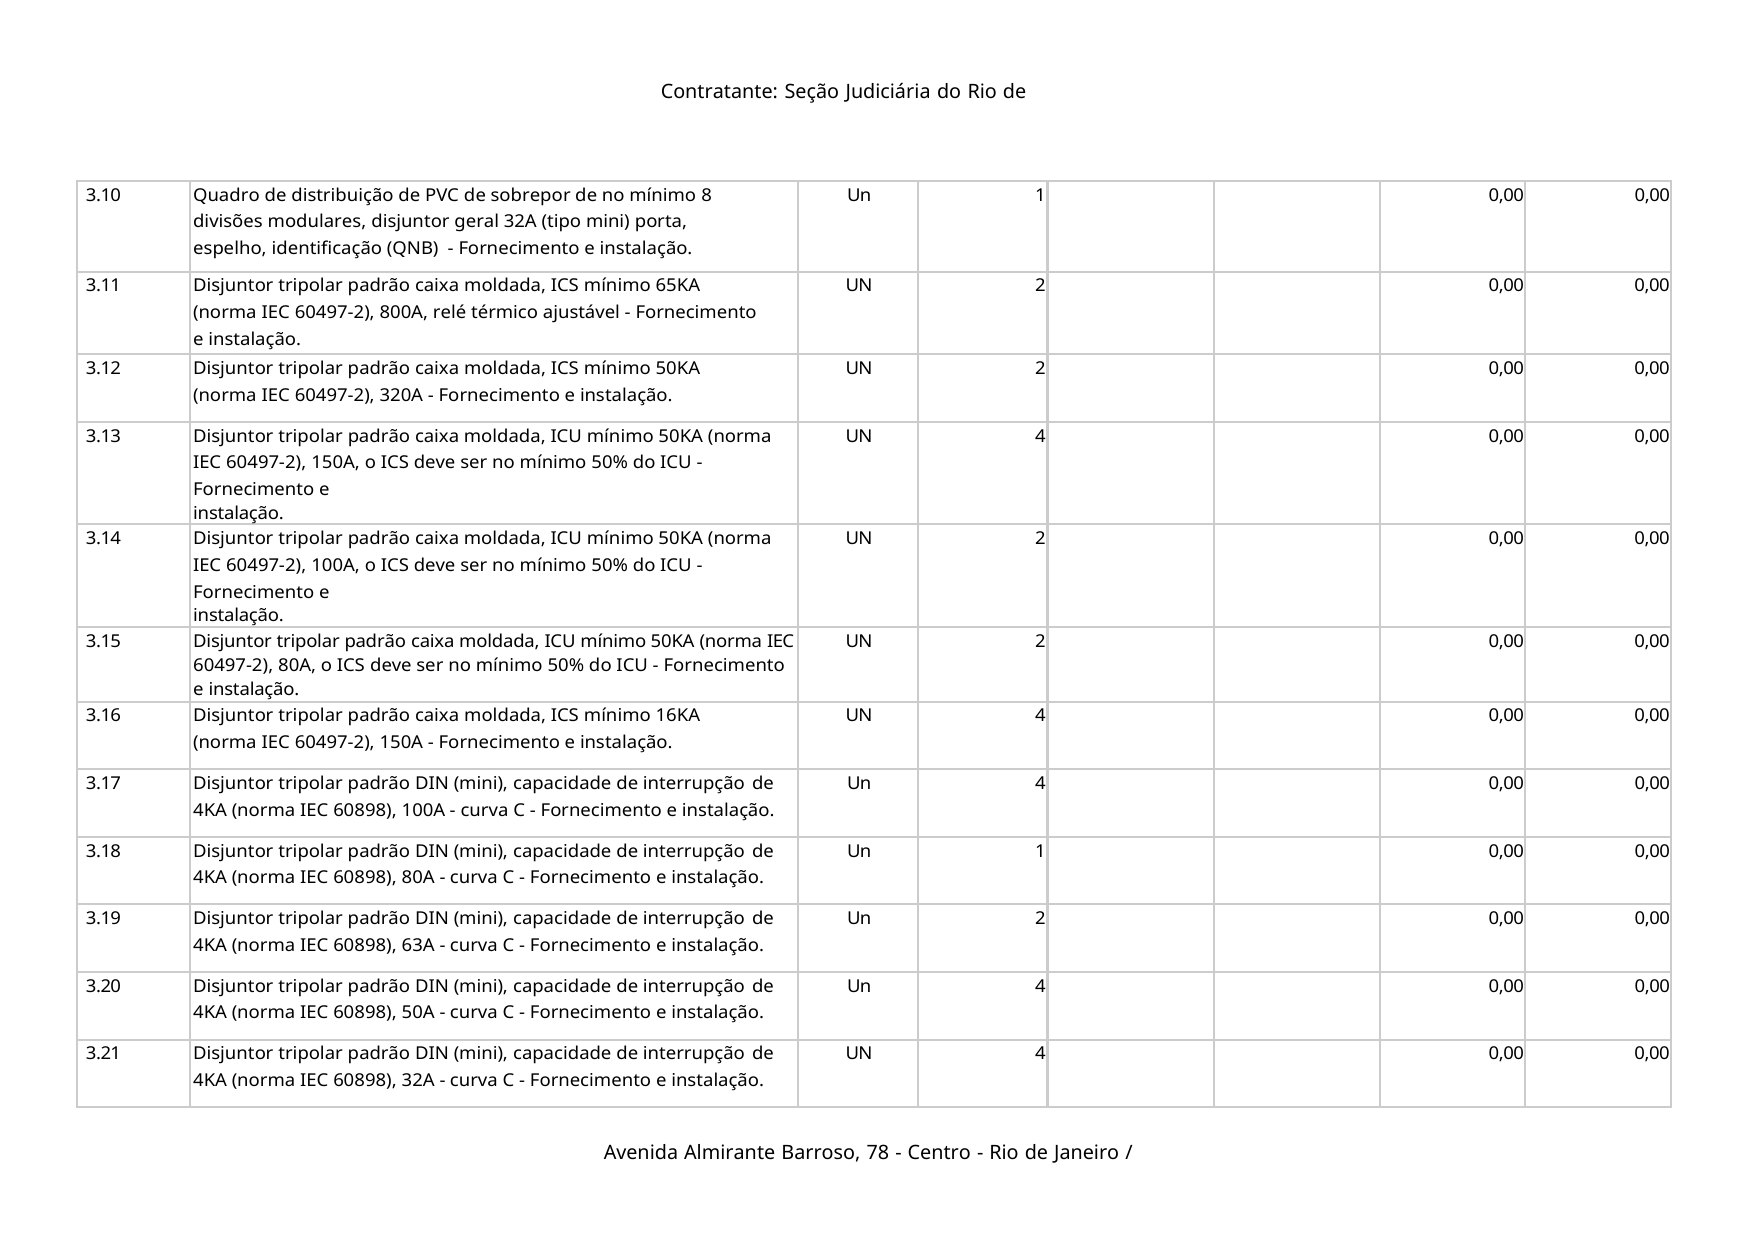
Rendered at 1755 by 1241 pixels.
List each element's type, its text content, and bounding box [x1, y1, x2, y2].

table_cell 3.15 [78, 628, 189, 701]
table_cell 0,00 [1526, 628, 1670, 701]
table_header 3.10 [78, 182, 189, 271]
table_cell UN [799, 628, 917, 701]
table_cell [1049, 355, 1213, 421]
table_cell [1049, 770, 1213, 836]
table_cell 3.14 [78, 525, 189, 626]
table_cell 0,00 [1381, 973, 1524, 1038]
table_header [1215, 182, 1379, 271]
table_cell 0,00 [1526, 905, 1670, 971]
table_cell 0,00 [1526, 1041, 1670, 1106]
table_cell 0,00 [1526, 770, 1670, 836]
table_cell [1049, 628, 1213, 701]
table_cell Un [799, 838, 917, 903]
table_cell Disjuntor tripolar padrão caixa moldada, ICS mínimo 16KA (norma IEC 60497-2), 150A - Fornecimento e instalação. [191, 703, 797, 768]
table_cell [1215, 770, 1379, 836]
table_cell [1049, 273, 1213, 353]
table_cell 0,00 [1526, 423, 1670, 523]
table_cell [1049, 423, 1213, 523]
table_cell Un [799, 770, 917, 836]
table_cell 0,00 [1381, 703, 1524, 768]
table_cell Disjuntor tripolar padrão DIN (mini), capacidade de interrupção de 4KA (norma IEC 60898), 32A - curva C - Fornecimento e instalação. [191, 1041, 797, 1106]
table_cell 3.20 [78, 973, 189, 1038]
table_cell UN [799, 423, 917, 523]
table_cell 0,00 [1381, 1041, 1524, 1106]
table_cell UN [799, 1041, 917, 1106]
table_cell 0,00 [1381, 770, 1524, 836]
table_cell Un [799, 973, 917, 1038]
table_cell 4 [919, 1041, 1046, 1106]
table_header 0,00 [1526, 182, 1670, 271]
table_cell Disjuntor tripolar padrão DIN (mini), capacidade de interrupção de 4KA (norma IEC 60898), 100A - curva C - Fornecimento e instalação. [191, 770, 797, 836]
table_cell [1215, 273, 1379, 353]
table_cell Un [799, 905, 917, 971]
table_cell [1215, 1041, 1379, 1106]
table_cell 0,00 [1526, 973, 1670, 1038]
table_cell 4 [919, 770, 1046, 836]
table_cell [1049, 973, 1213, 1038]
table_cell [1215, 355, 1379, 421]
table_cell 4 [919, 423, 1046, 523]
table_cell [1049, 1041, 1213, 1106]
table_cell 3.13 [78, 423, 189, 523]
table_cell 2 [919, 525, 1046, 626]
table_cell Disjuntor tripolar padrão caixa moldada, ICS mínimo 50KA (norma IEC 60497-2), 320A - Fornecimento e instalação. [191, 355, 797, 421]
table_cell 3.18 [78, 838, 189, 903]
table_cell 2 [919, 273, 1046, 353]
table_cell UN [799, 703, 917, 768]
table_cell UN [799, 355, 917, 421]
table_cell 0,00 [1381, 905, 1524, 971]
table_cell [1049, 703, 1213, 768]
table_cell [1215, 905, 1379, 971]
table_cell [1215, 838, 1379, 903]
table_header Un [799, 182, 917, 271]
table_cell 3.19 [78, 905, 189, 971]
table_cell 4 [919, 973, 1046, 1038]
table_header 1 [919, 182, 1046, 271]
table_cell [1215, 973, 1379, 1038]
table_cell 0,00 [1381, 628, 1524, 701]
table_cell Disjuntor tripolar padrão caixa moldada, ICU mínimo 50KA (norma IEC 60497-2), 80A, o ICS deve ser no mínimo 50% do ICU - Fornecimento e instalação. [191, 628, 797, 701]
table_cell 0,00 [1526, 525, 1670, 626]
table_cell 3.12 [78, 355, 189, 421]
table_cell 0,00 [1526, 838, 1670, 903]
table_cell 0,00 [1526, 355, 1670, 421]
table_cell 0,00 [1381, 838, 1524, 903]
table_cell 3.17 [78, 770, 189, 836]
table_cell 0,00 [1381, 273, 1524, 353]
table_cell [1215, 703, 1379, 768]
table_cell [1049, 838, 1213, 903]
table_cell 2 [919, 355, 1046, 421]
table_cell 0,00 [1381, 423, 1524, 523]
table_cell Disjuntor tripolar padrão caixa moldada, ICS mínimo 65KA (norma IEC 60497-2), 800A, relé térmico ajustável - Fornecimento e instalação. [191, 273, 797, 353]
table_cell [1215, 525, 1379, 626]
table_cell Disjuntor tripolar padrão caixa moldada, ICU mínimo 50KA (norma IEC 60497-2), 150A, o ICS deve ser no mínimo 50% do ICU - Fornecimento e instalação. [191, 423, 797, 523]
table_cell UN [799, 273, 917, 353]
table_cell Disjuntor tripolar padrão DIN (mini), capacidade de interrupção de 4KA (norma IEC 60898), 50A - curva C - Fornecimento e instalação. [191, 973, 797, 1038]
table_cell 3.16 [78, 703, 189, 768]
table_cell [1215, 423, 1379, 523]
table_cell 0,00 [1526, 703, 1670, 768]
table_header Quadro de distribuição de PVC de sobrepor de no mínimo 8 divisões modulares, disjuntor geral 32A (tipo mini) porta, espelho, identificação (QNB) - Fornecimento e instalação. [191, 182, 797, 271]
table_cell 1 [919, 838, 1046, 903]
table_cell 4 [919, 703, 1046, 768]
table_cell 2 [919, 905, 1046, 971]
table_cell 0,00 [1526, 273, 1670, 353]
table_cell 3.21 [78, 1041, 189, 1106]
table_header [1049, 182, 1213, 271]
table_cell Disjuntor tripolar padrão DIN (mini), capacidade de interrupção de 4KA (norma IEC 60898), 80A - curva C - Fornecimento e instalação. [191, 838, 797, 903]
table_cell 2 [919, 628, 1046, 701]
table_cell 0,00 [1381, 355, 1524, 421]
table_cell 0,00 [1381, 525, 1524, 626]
table_cell UN [799, 525, 917, 626]
table_header 0,00 [1381, 182, 1524, 271]
table_cell 3.11 [78, 273, 189, 353]
table_cell [1215, 628, 1379, 701]
table_cell [1049, 525, 1213, 626]
table_cell [1049, 905, 1213, 971]
table_cell Disjuntor tripolar padrão DIN (mini), capacidade de interrupção de 4KA (norma IEC 60898), 63A - curva C - Fornecimento e instalação. [191, 905, 797, 971]
table_cell Disjuntor tripolar padrão caixa moldada, ICU mínimo 50KA (norma IEC 60497-2), 100A, o ICS deve ser no mínimo 50% do ICU - Fornecimento e instalação. [191, 525, 797, 626]
